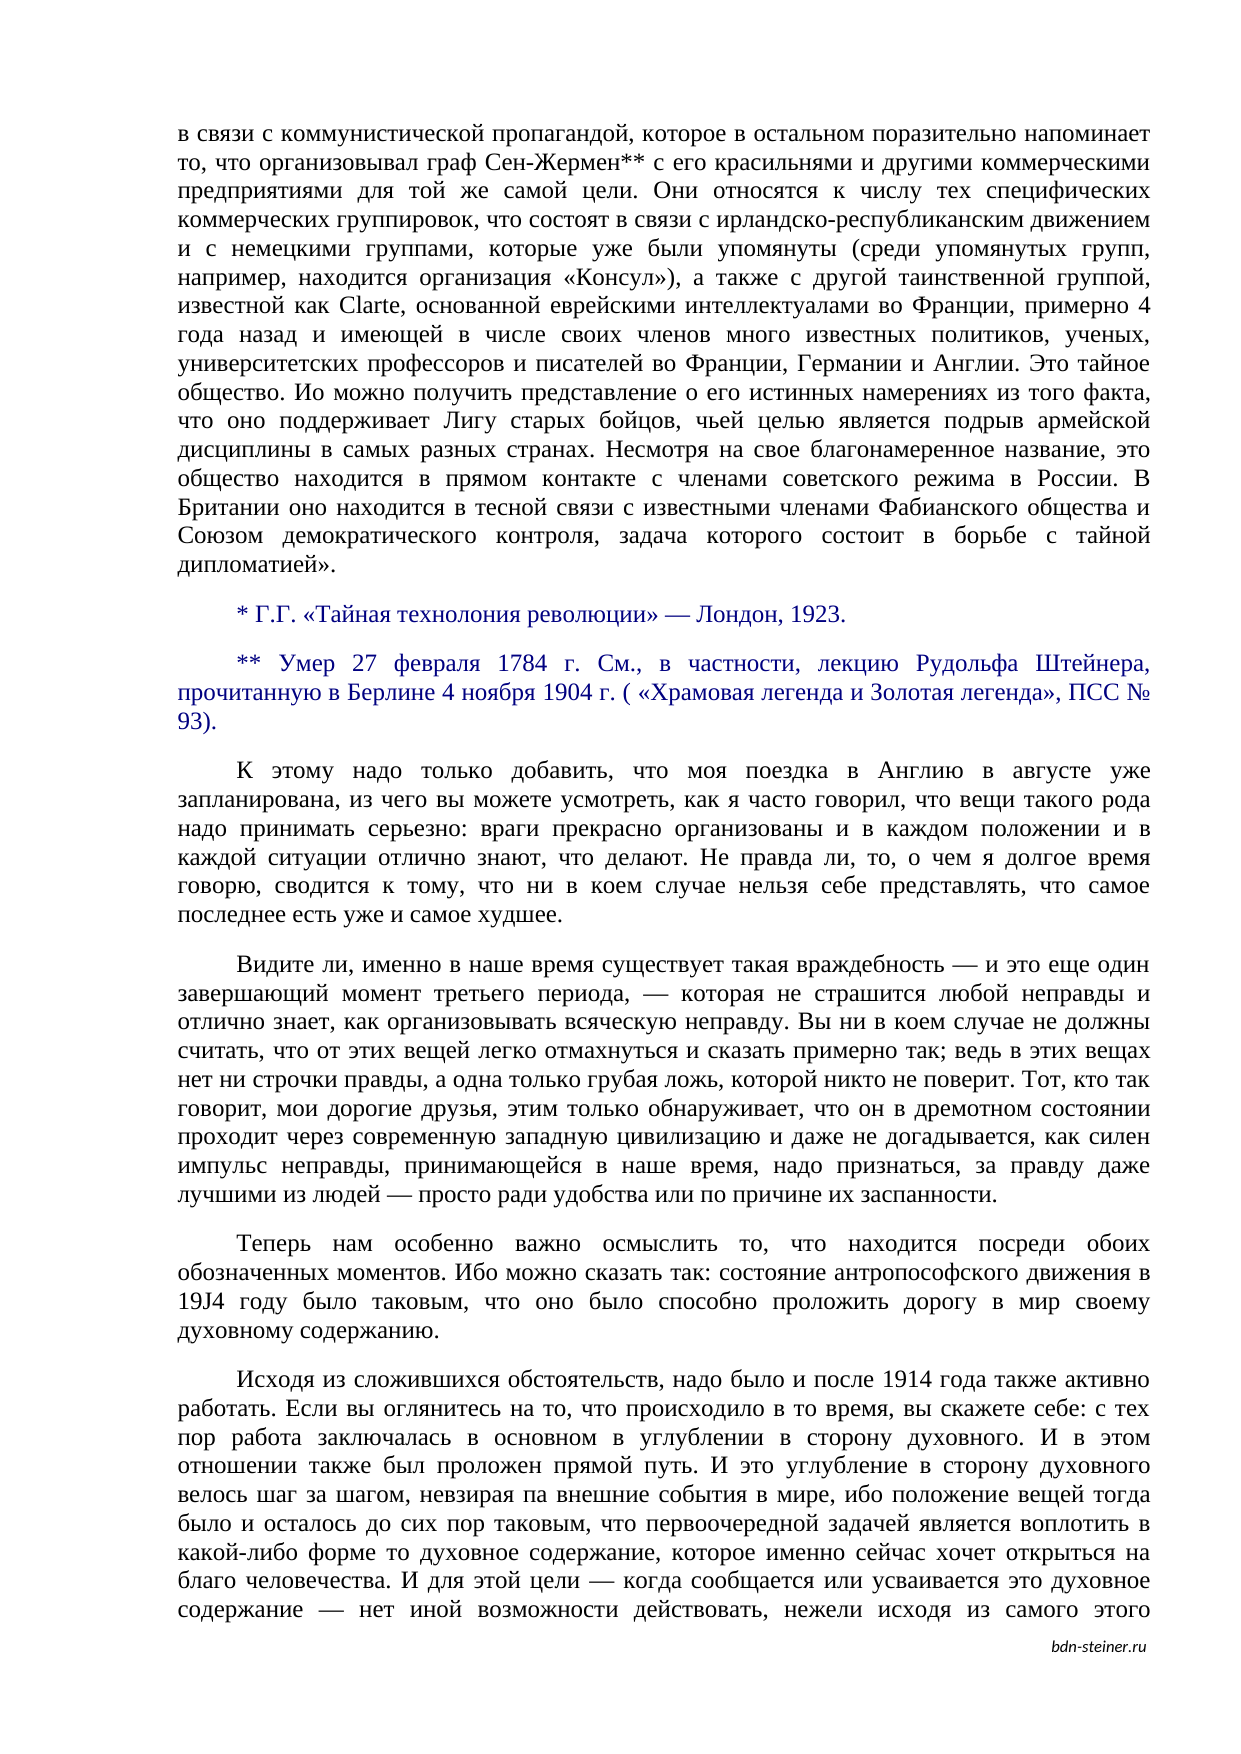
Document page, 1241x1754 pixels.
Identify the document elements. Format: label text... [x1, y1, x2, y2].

text Видите ли, именно в наше время существует такая враждебность — и это еще один завершающий момент третьего периода, — которая не страшится любой неправды и отлично знает, как организовывать всяческую неправду. Вы ни в коем случае не должны считать, что от этих вещей легко отмахнуться и сказать примерно так; ведь в этих вещах нет ни строчки правды, а одна только грубая ложь, которой никто не поверит. Тот, кто так говорит, мои дорогие друзья, этим только обнаруживает, что он в дремотном состоянии проходит через современную западную цивилизацию и даже не догадывается, как силен импульс неправды, принимающейся в наше время, надо признаться, за правду даже лучшими из людей — просто ради удобства или по причине их заспанности. [177, 949, 1152, 1208]
text Исходя из сложившихся обстоятельств, надо было и после 1914 года также активно работать. Если вы оглянитесь на то, что происходило в то время, вы скажете себе: с тех пор работа заключалась в основном в углублении в сторону духовного. И в этом отношении также был проложен прямой путь. И это углубление в сторону духовного велось шаг за шагом, невзирая па внешние события в мире, ибо положение вещей тогда было и осталось до сих пор таковым, что первоочередной задачей является воплотить в какой-либо форме то духовное содержание, которое именно сейчас хочет открыться на благо человечества. И для этой цели — когда сообщается или усваивается это духовное содержание — нет иной возможности действовать, нежели исходя из самого этого [177, 1364, 1152, 1623]
text Теперь нам особенно важно осмыслить то, что находится посреди обоих обозначенных моментов. Ибо можно сказать так: состояние антропософского движения в 19J4 году было таковым, что оно было способно проложить дорогу в мир своему духовному содержанию. [177, 1228, 1152, 1343]
text К этому надо только добавить, что моя поездка в Англию в августе уже запланирована, из чего вы можете усмотреть, как я часто говорил, что вещи такого рода надо принимать серьезно: враги прекрасно организованы и в каждом положении и в каждой ситуации отлично знают, что делают. Не правда ли, то, о чем я долгое время говорю, сводится к тому, что ни в коем случае нельзя себе представлять, что самое последнее есть уже и самое худшее. [177, 756, 1152, 928]
text ** Умер 27 февраля 1784 г. См., в частности, лекцию Рудольфа Штейнера, прочитанную в Берлине 4 ноября 1904 г. ( «Храмовая легенда и Золотая легенда», ПСС № 93). [177, 648, 1152, 735]
text * Г.Г. «Тайная технолония революции» — Лондон, 1923. [177, 599, 1152, 628]
text в связи с коммунистической пропагандой, которое в остальном поразительно напоминает то, что организовывал граф Сен-Жермен** с его красильнями и другими коммерческими предприятиями для той же самой цели. Они относятся к числу тех специфических коммерческих группировок, что состоят в связи с ирландско-республиканским движением и с немецкими группами, которые уже были упомянуты (среди упомянутых групп, например, находится организация «Консул»), а также с другой таинственной группой, известной как Clarte, основанной еврейскими интеллектуалами во Франции, примерно 4 года назад и имеющей в числе своих членов много известных политиков, ученых, университетских профессоров и писателей во Франции, Германии и Англии. Это тайное общество. Ио можно получить представление о его истинных намерениях из того факта, что оно поддерживает Лигу старых бойцов, чьей целью является подрыв армейской дисциплины в самых разных странах. Несмотря на свое благонамеренное название, это общество находится в прямом контакте с членами советского режима в России. В Британии оно находится в тесной связи с известными членами Фабианского общества и Союзом демократического контроля, задача которого состоит в борьбе с тайной дипломатией». [177, 118, 1152, 578]
